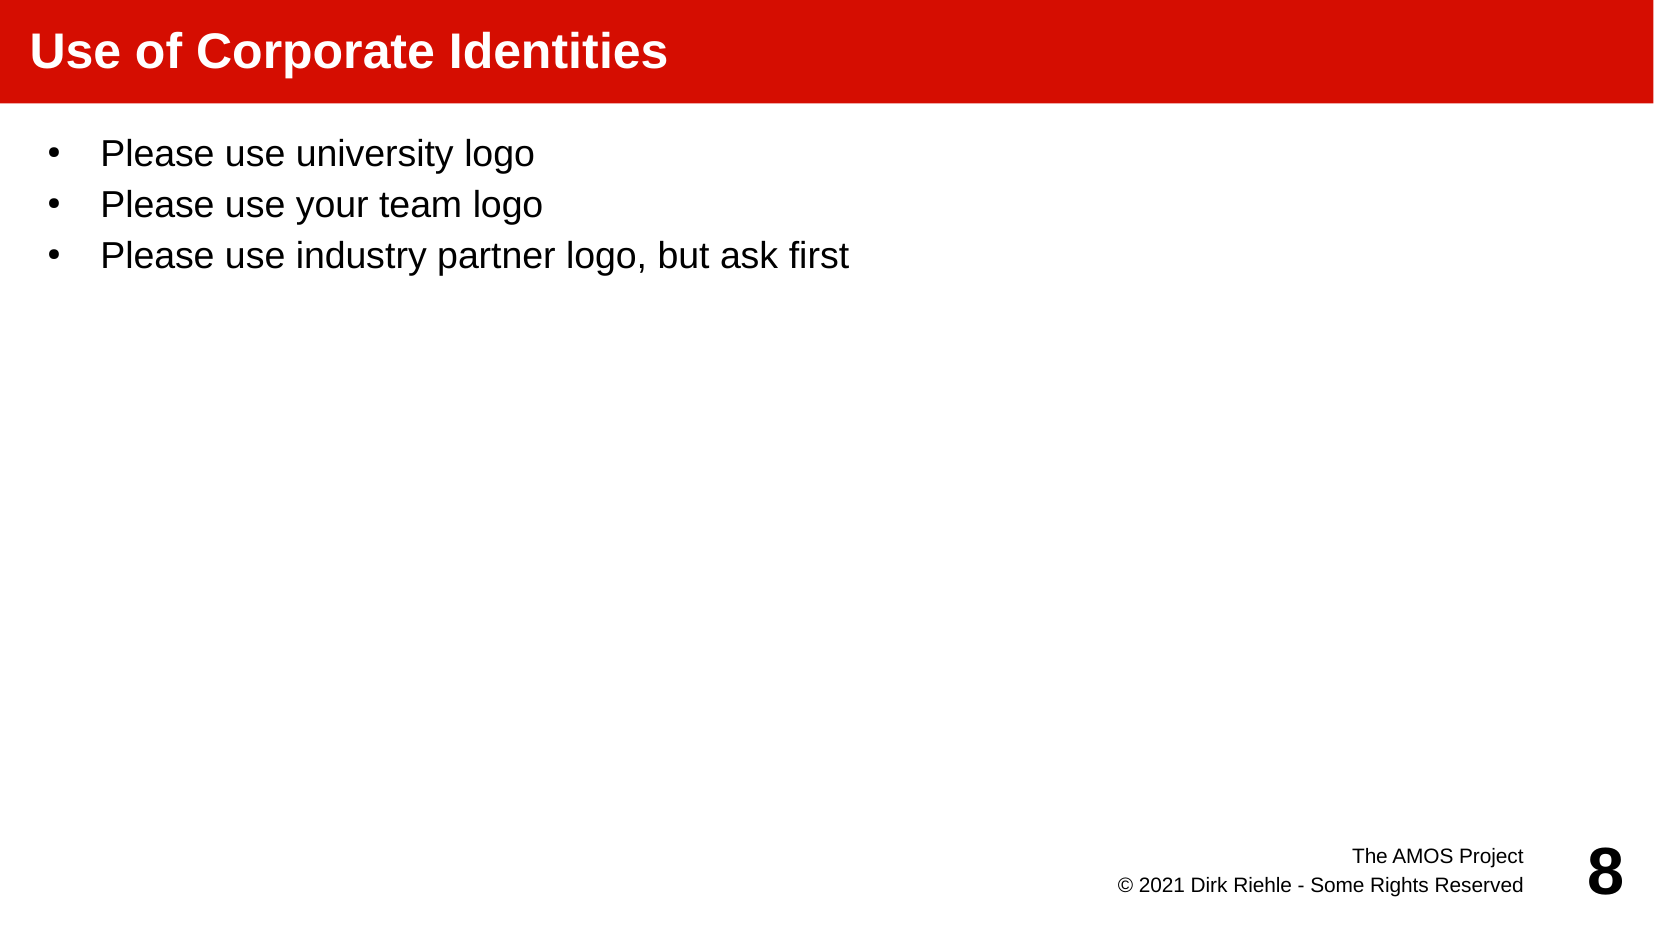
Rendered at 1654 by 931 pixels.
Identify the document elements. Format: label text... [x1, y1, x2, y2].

list Please use university logo Please use your team logo Please use industry partner logo, but ask first [29, 132, 1625, 813]
title Use of Corporate Identities [0, 0, 1654, 104]
